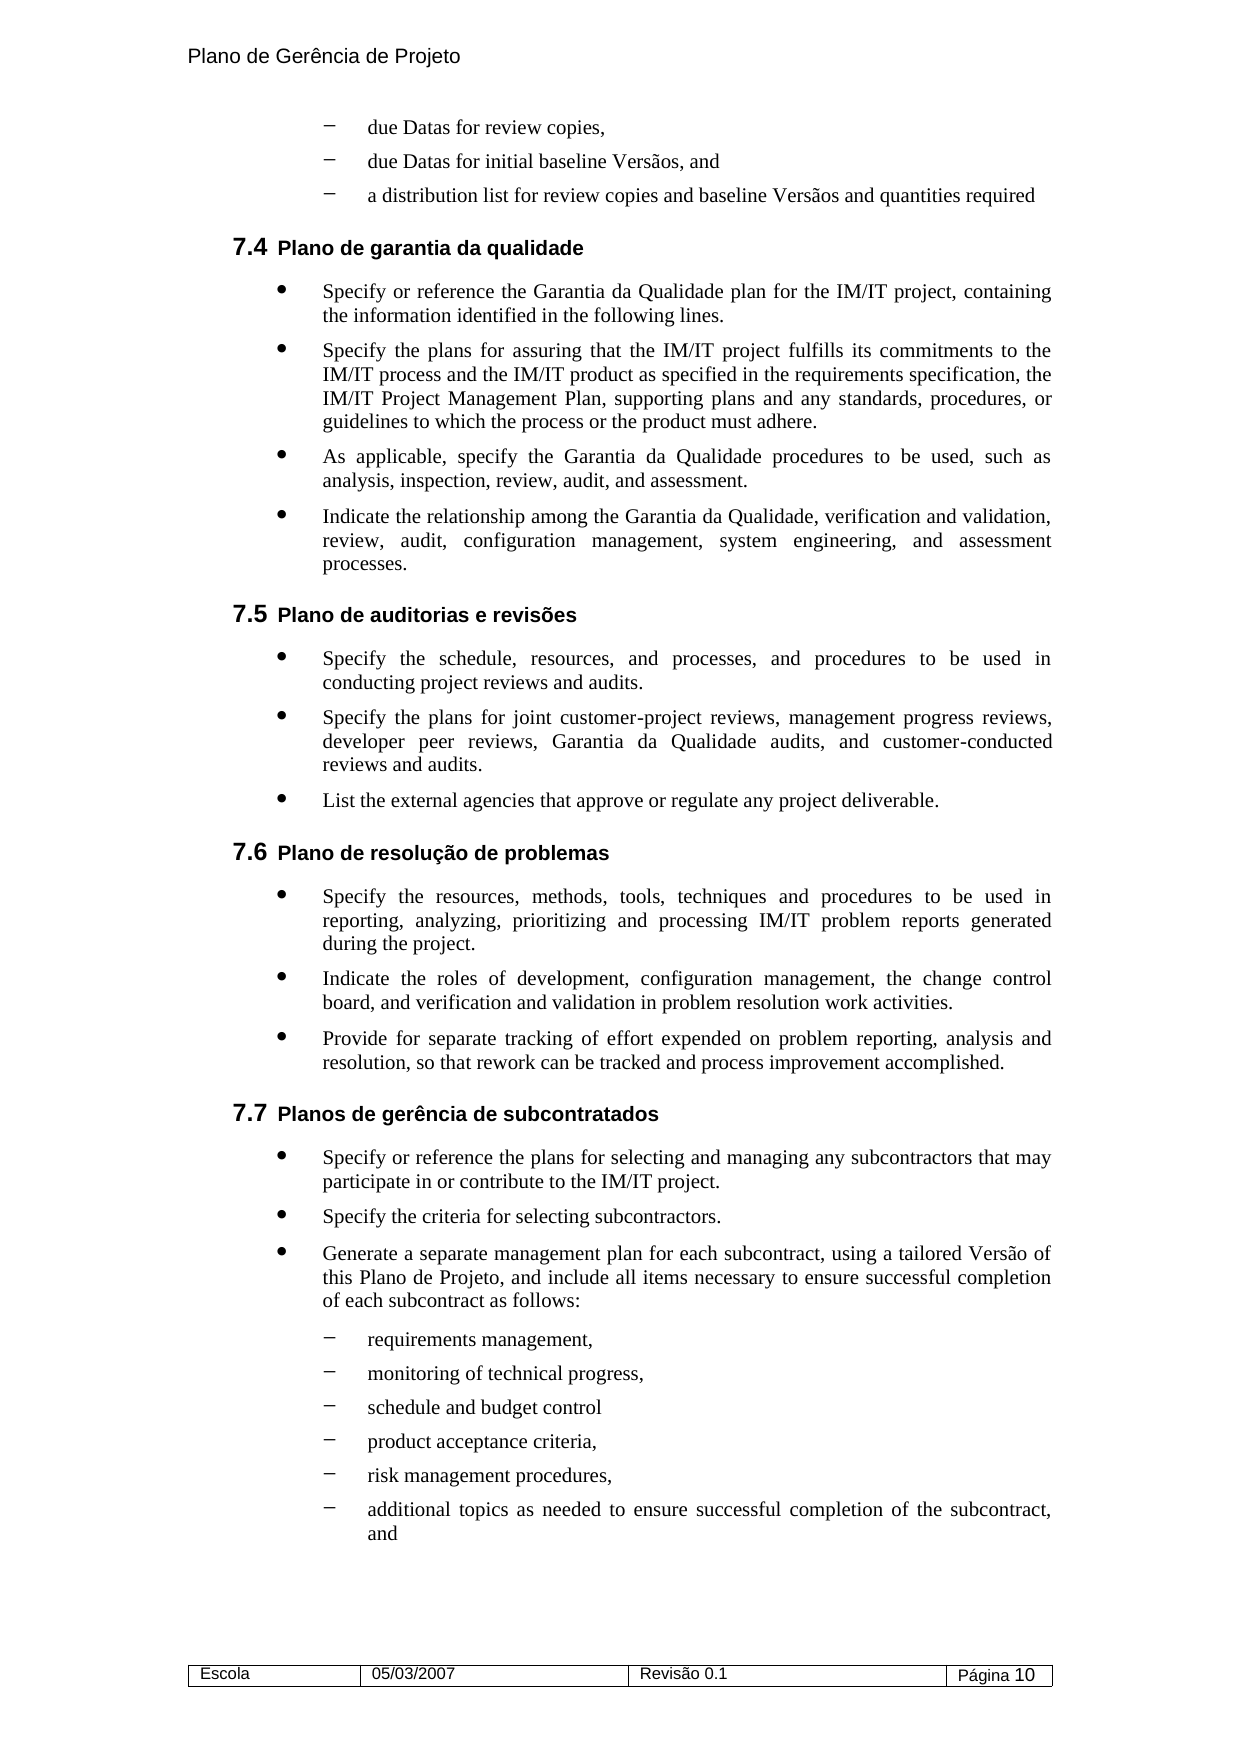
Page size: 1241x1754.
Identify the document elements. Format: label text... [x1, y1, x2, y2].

list Specify or reference the Garantia da Qualidade plan for the IM/IT project, containing the information identified in the following lines. [277, 280, 1053, 327]
list risk management procedures, [322, 1460, 1053, 1488]
list additional topics as needed to ensure successful completion of the subcontract, and [322, 1494, 1053, 1545]
list Provide for separate tracking of effort expended on problem reporting, analysis and resolution, so that rework can be tracked and process improvement accomplished. [277, 1027, 1053, 1074]
list Specify the plans for assuring that the IM/IT project fulfills its commitments to the IM/IT process and the IM/IT product as specified in the requirements specification, the IM/IT Project Management Plan, supporting plans and any standards, procedures, or guidelines to which the process or the product must adhere. [277, 339, 1053, 433]
list Specify the schedule, resources, and processes, and procedures to be used in conducting project reviews and audits. [277, 647, 1053, 694]
list Specify the plans for joint customer‑project reviews, management progress reviews, developer peer reviews, Garantia da Qualidade audits, and customer‑conducted reviews and audits. [277, 706, 1053, 776]
list Indicate the roles of development, configuration management, the change control board, and verification and validation in problem resolution work activities. [277, 967, 1053, 1014]
list Generate a separate management plan for each subcontract, using a tailored Versão of this Plano de Projeto, and include all items necessary to ensure successful completion of each subcontract as follows: [277, 1242, 1053, 1312]
subtitle Planos de gerência de subcontratados [232, 1099, 1053, 1127]
subtitle Plano de auditorias e revisões [232, 600, 1053, 628]
list requirements management, [322, 1324, 1053, 1352]
list a distribution list for review copies and baseline Versãos and quantities required [322, 180, 1053, 208]
list due Datas for initial baseline Versãos, and [322, 146, 1053, 174]
list Specify the criteria for selecting subcontractors. [277, 1205, 1053, 1229]
list Specify or reference the plans for selecting and managing any subcontractors that may participate in or contribute to the IM/IT project. [277, 1146, 1053, 1193]
list List the external agencies that approve or regulate any project deliverable. [277, 789, 1053, 813]
list monitoring of technical progress, [322, 1358, 1053, 1386]
subtitle Plano de garantia da qualidade [232, 233, 1053, 261]
list As applicable, specify the Garantia da Qualidade procedures to be used, such as analysis, inspection, review, audit, and assessment. [277, 445, 1053, 492]
list due Datas for review copies, [322, 112, 1053, 140]
list schedule and budget control [322, 1392, 1053, 1420]
list Indicate the relationship among the Garantia da Qualidade, verification and validation, review, audit, configuration management, system engineering, and assessment processes. [277, 505, 1053, 575]
subtitle Plano de resolução de problemas [232, 838, 1053, 866]
list Specify the resources, methods, tools, techniques and procedures to be used in reporting, analyzing, prioritizing and processing IM/IT problem reports generated during the project. [277, 884, 1053, 955]
list product acceptance criteria, [322, 1426, 1053, 1454]
